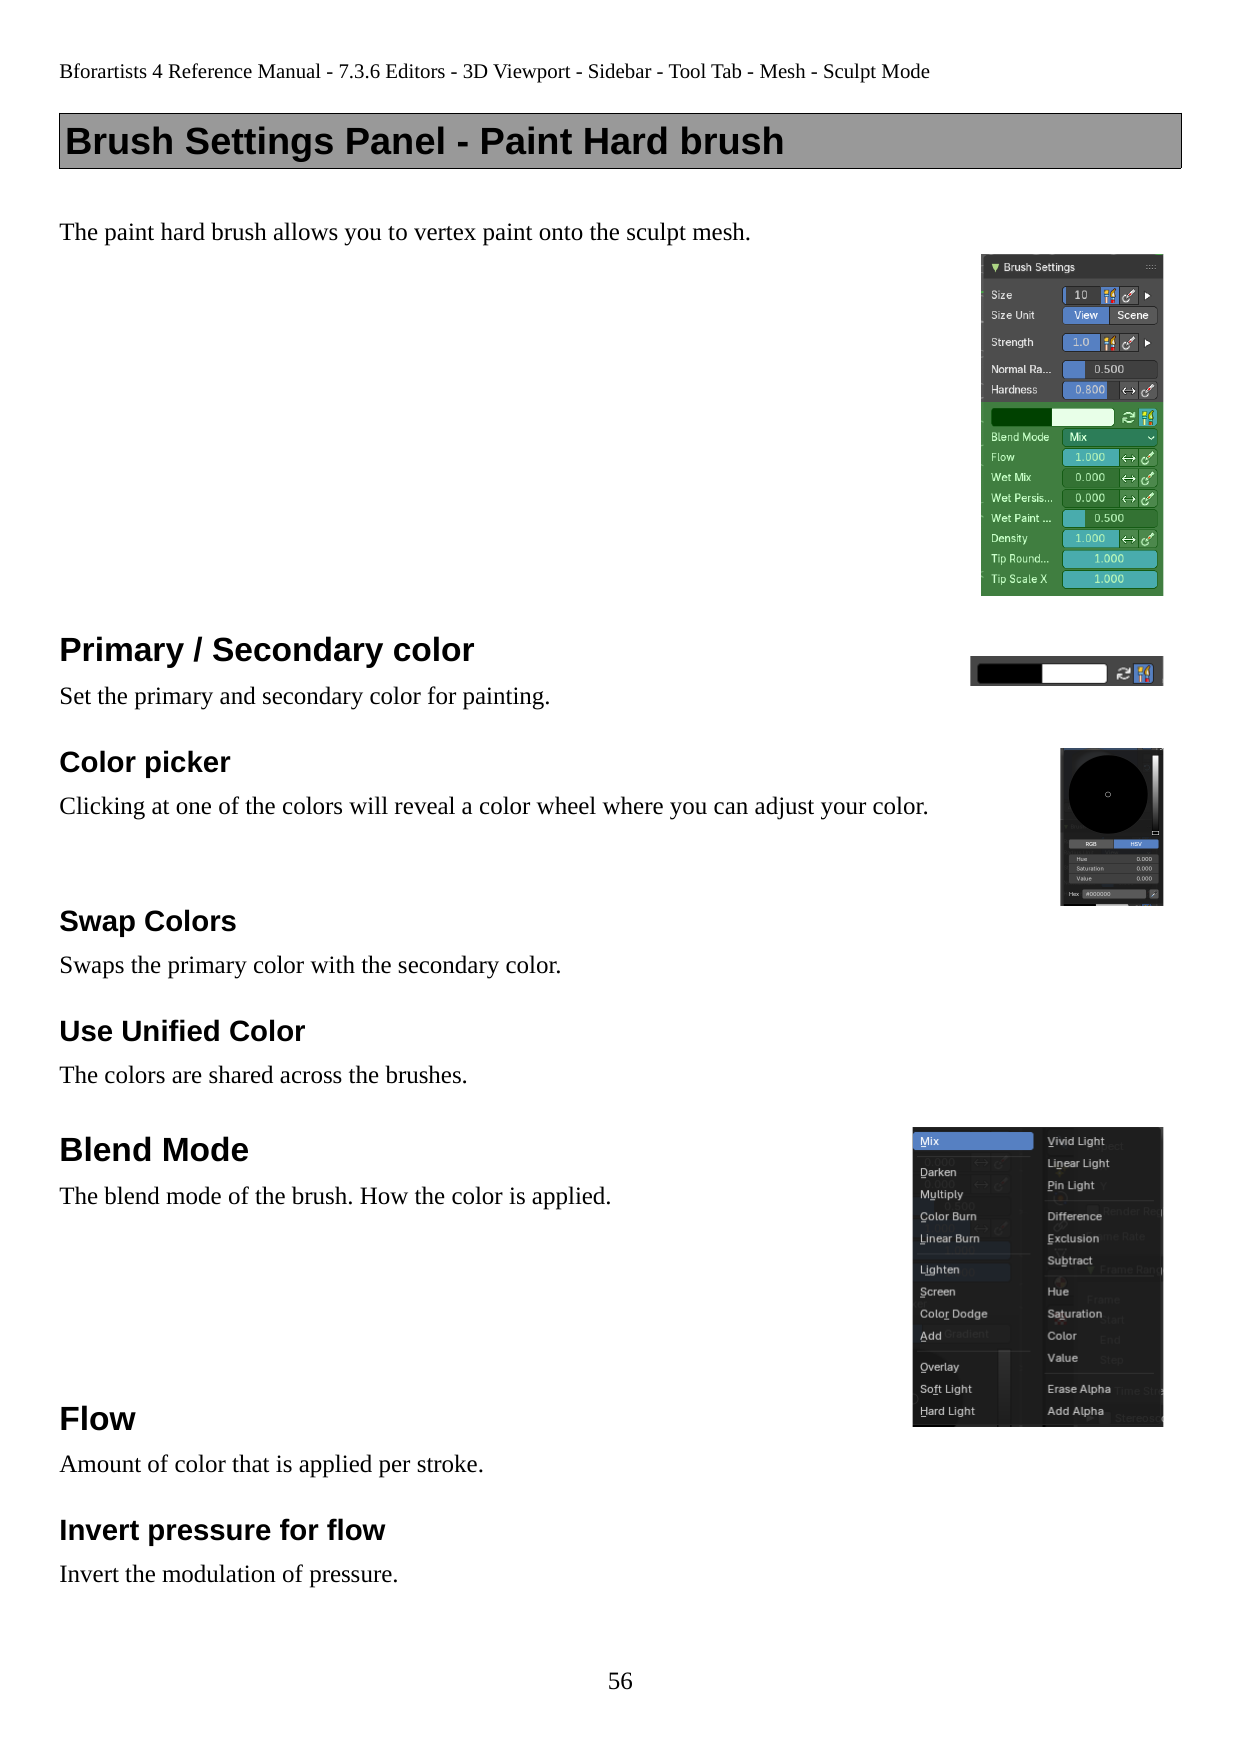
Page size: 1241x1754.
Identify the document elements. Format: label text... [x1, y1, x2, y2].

text The blend mode of the brush. How the color is applied. [59, 1181, 912, 1210]
subtitle Invert pressure for flow [59, 1513, 1181, 1547]
picture [912, 1127, 1164, 1427]
text Amount of color that is applied per stroke. [59, 1449, 1181, 1478]
text Swaps the primary color with the secondary color. [59, 950, 1181, 979]
text Clicking at one of the colors will reveal a color wheel where you can adjust your color. [59, 791, 1060, 820]
table_header Brush Settings Panel - Paint Hard brush [60, 114, 1181, 168]
text Invert the modulation of pressure. [59, 1559, 1181, 1588]
subtitle Use Unified Color [59, 1014, 1181, 1048]
subtitle Color picker [59, 745, 1181, 779]
picture [981, 254, 1164, 596]
subtitle Swap Colors [59, 904, 1181, 938]
subtitle [1164, 1130, 1181, 1169]
subtitle Primary / Secondary color [59, 630, 1181, 669]
picture [970, 656, 1164, 686]
subtitle Flow [59, 1398, 1181, 1437]
subtitle Blend Mode [59, 1130, 912, 1169]
text Set the primary and secondary color for painting. [59, 681, 1181, 710]
text The paint hard brush allows you to vertex paint onto the sculpt mesh. [59, 217, 1181, 246]
text The colors are shared across the brushes. [59, 1060, 1181, 1089]
picture [1060, 748, 1164, 906]
